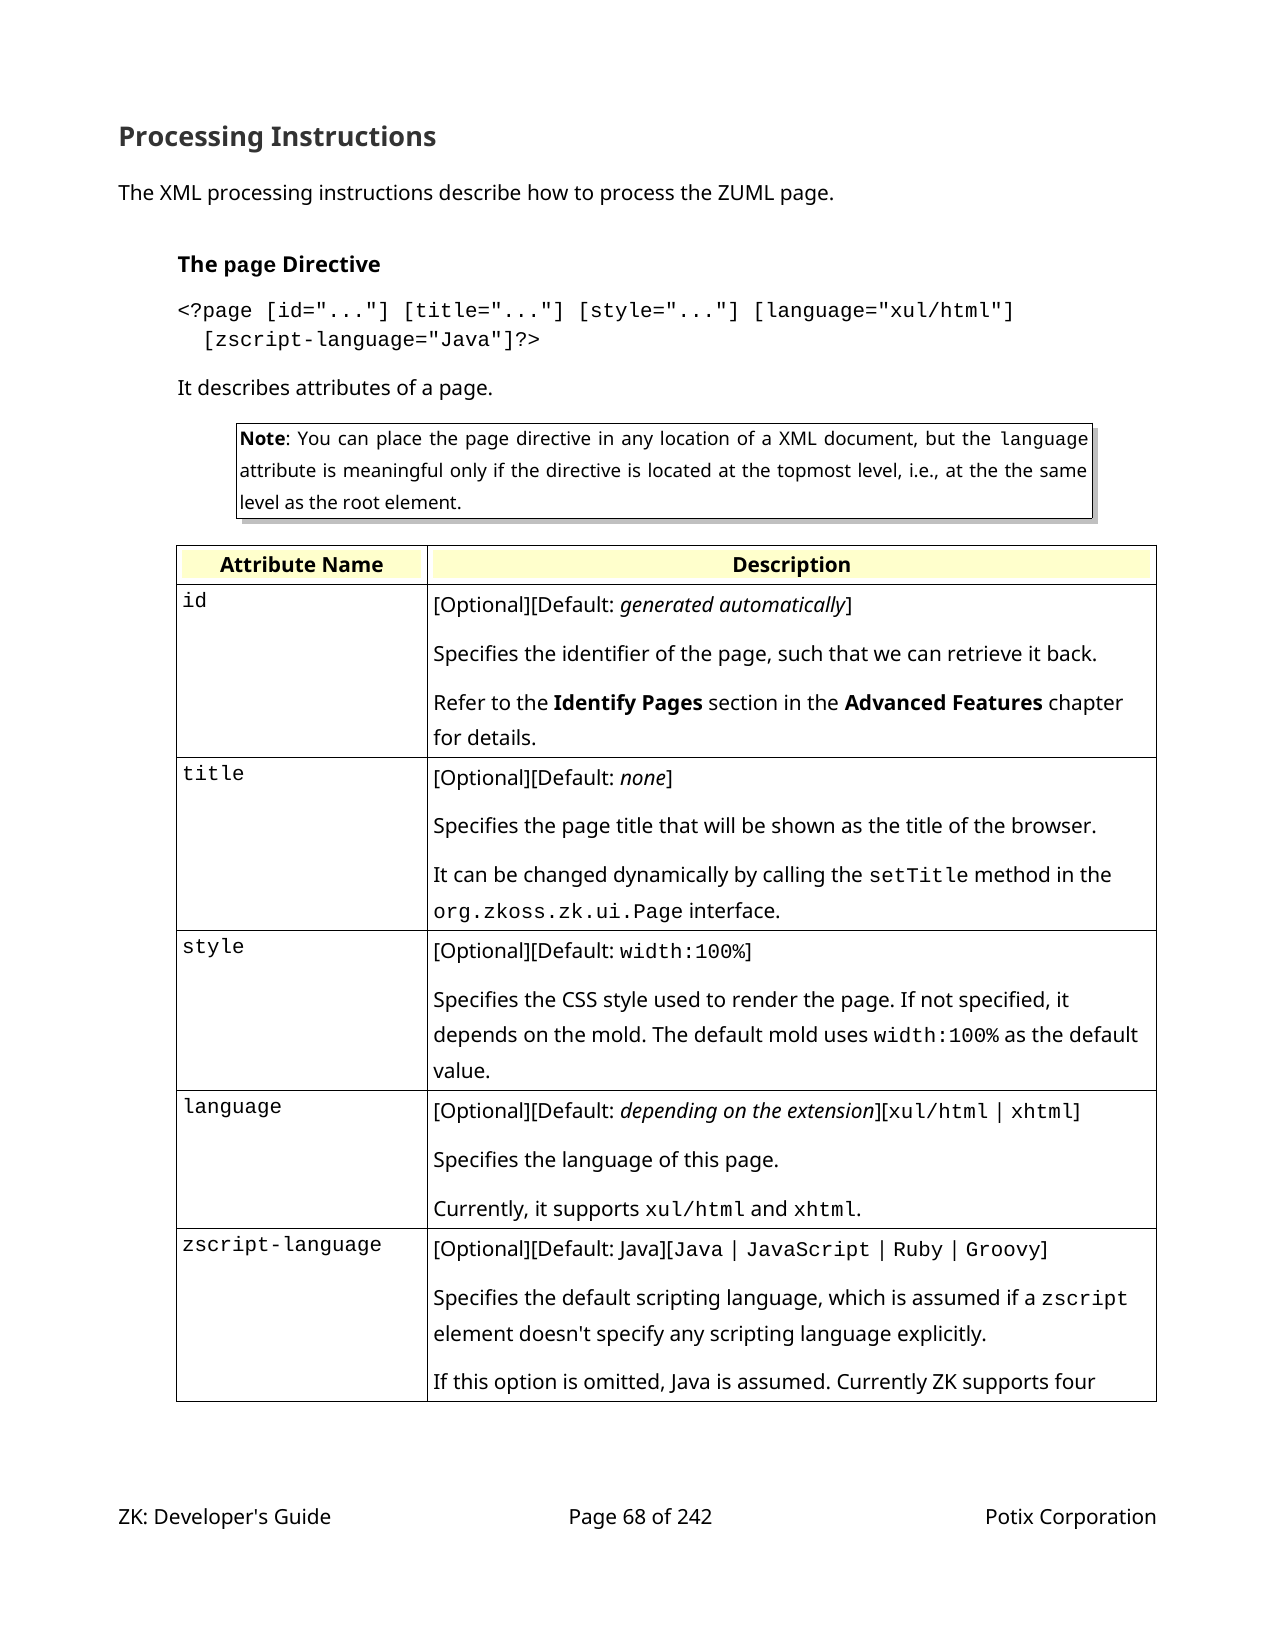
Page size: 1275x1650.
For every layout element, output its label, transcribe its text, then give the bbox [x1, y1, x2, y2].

table_cell [Optional][Default: width:100%] Specifies the CSS style used to render the page. If not specified, it depends on the mold. The default mold uses width:100% as the default value. [428, 931, 1156, 1090]
subtitle The page Directive [177, 249, 1157, 279]
table_cell id [177, 585, 427, 757]
table_cell language [177, 1091, 427, 1228]
table_cell [Optional][Default: generated automatically] Specifies the identifier of the page, such that we can retrieve it back. Refer to the Identify Pages section in the Advanced Features chapter for details. [428, 585, 1156, 757]
text <?page [id="..."] [title="..."] [style="..."] [language="xul/html"] [zscript-language="Java"]?> [177, 300, 1157, 353]
text It describes attributes of a page. [177, 373, 1157, 402]
table_cell zscript-language [177, 1229, 427, 1401]
table_cell [Optional][Default: depending on the extension][xul/html | xhtml] Specifies the language of this page. Currently, it supports xul/html and xhtml. [428, 1091, 1156, 1228]
table_cell [Optional][Default: Java][Java | JavaScript | Ruby | Groovy] Specifies the default scripting language, which is assumed if a zscript element doesn't specify any scripting language explicitly. If this option is omitted, Java is assumed. Currently ZK supports four [428, 1229, 1156, 1401]
table_cell style [177, 931, 427, 1090]
text Note: You can place the page directive in any location of a XML document, but the language attribute is meaningful only if the directive is located at the topmost level, i.e., at the the same level as the root element. [237, 424, 1092, 518]
table_header Description [428, 546, 1156, 584]
subtitle Processing Instructions [118, 118, 1157, 155]
table_cell [Optional][Default: none] Specifies the page title that will be shown as the title of the browser. It can be changed dynamically by calling the setTitle method in the org.zkoss.zk.ui.Page interface. [428, 758, 1156, 930]
table_cell title [177, 758, 427, 930]
text The XML processing instructions describe how to process the ZUML page. [118, 178, 1157, 207]
table_header Attribute Name [177, 546, 427, 584]
